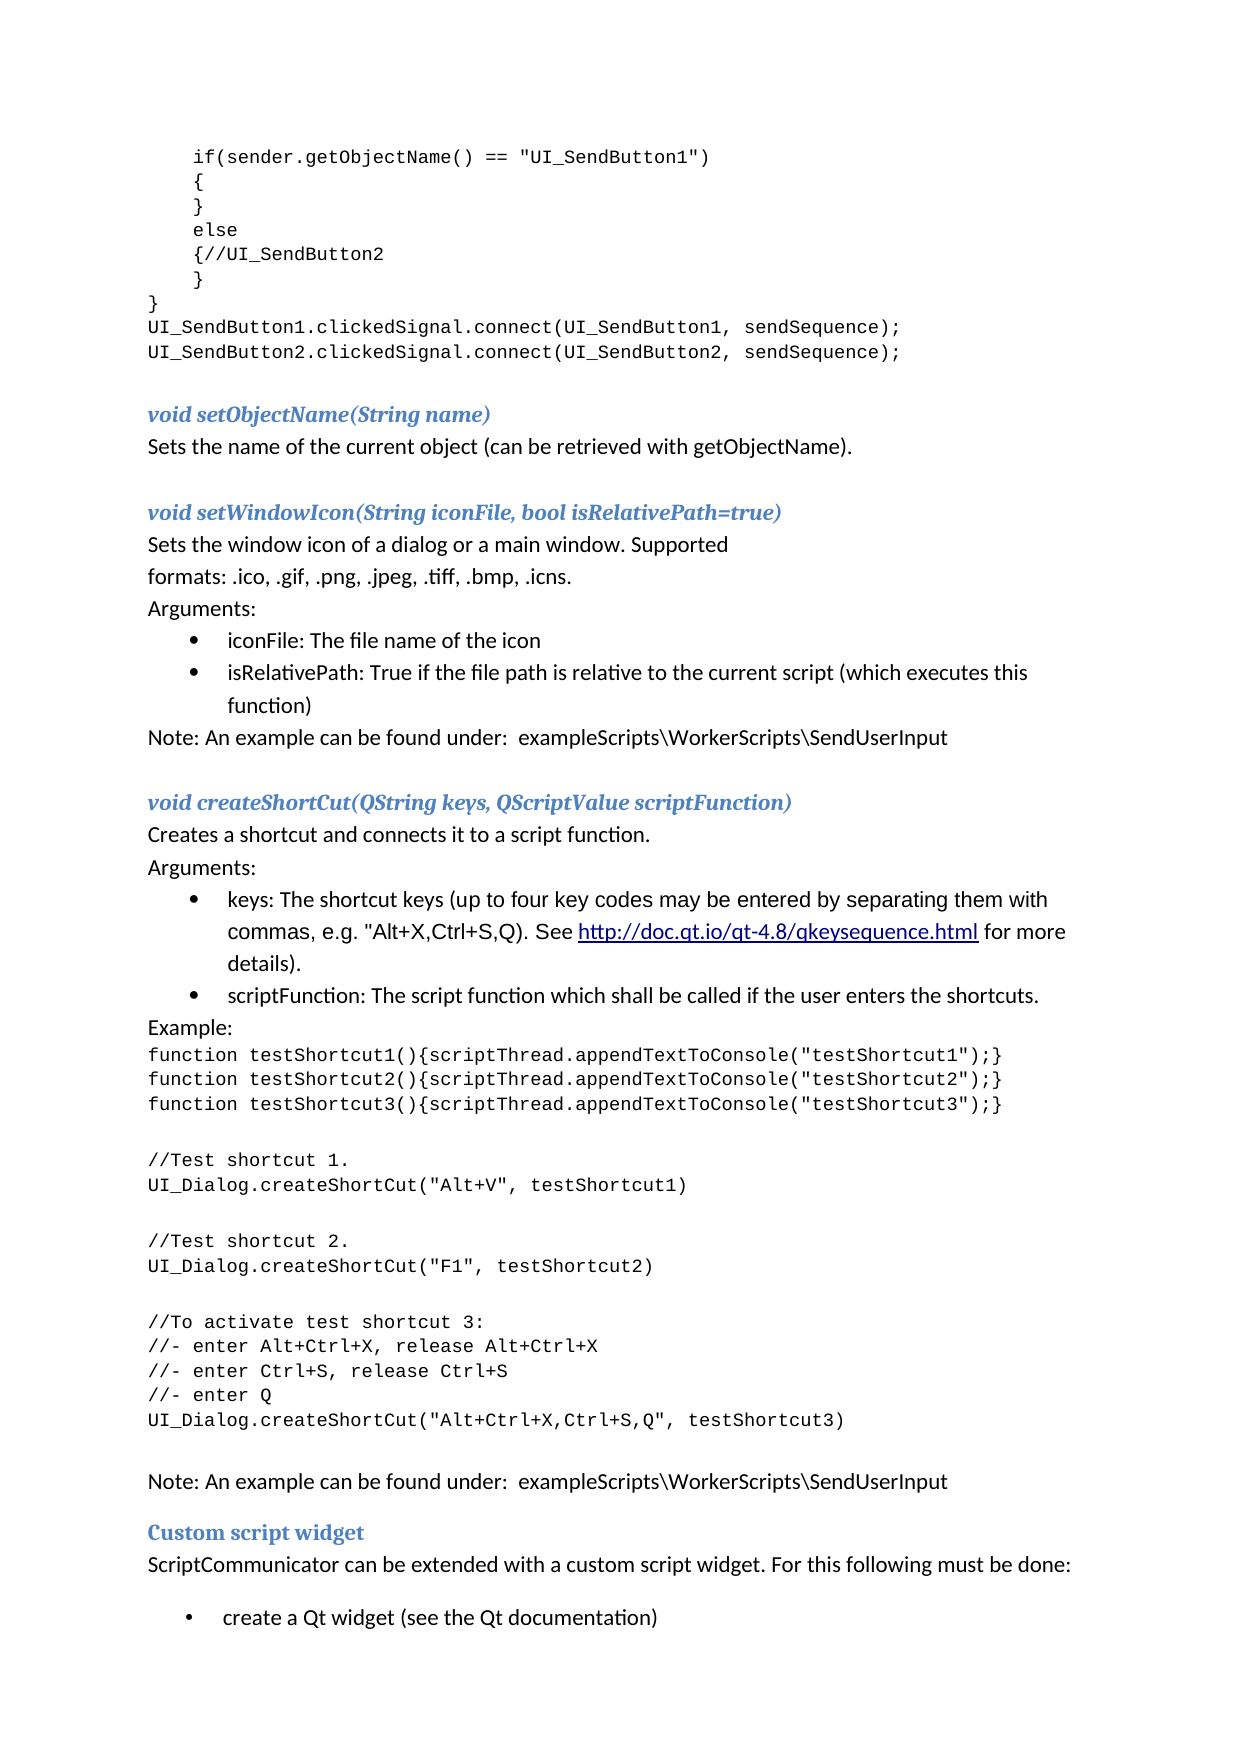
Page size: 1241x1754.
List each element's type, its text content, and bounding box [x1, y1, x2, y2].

text //Test shortcut 2. [148, 1232, 1093, 1253]
text //- enter Ctrl+S, release Ctrl+S [148, 1362, 1093, 1383]
text } [148, 196, 1093, 218]
list isRelativePath: True if the file path is relative to the current script (which executes this function) [190, 658, 1093, 719]
list Note: An example can be found under: exampleScripts\WorkerScripts\SendUserInput [148, 1467, 1093, 1495]
list Note: An example can be found under: exampleScripts\WorkerScripts\SendUserInput [148, 723, 1093, 751]
text UI_Dialog.createShortCut("Alt+V", testShortcut1) [148, 1175, 1093, 1197]
text Sets the window icon of a dialog or a main window. Supported formats: .ico, .gif, .png, .jpeg, .tiff, .bmp, .icns. [148, 530, 1093, 590]
text Arguments: [148, 594, 1093, 622]
text function testShortcut1(){scriptThread.appendTextToConsole("testShortcut1");} [148, 1046, 1093, 1067]
text ScriptCommunicator can be extended with a custom script widget. For this following must be done: [148, 1550, 1093, 1578]
text //- enter Q [148, 1386, 1093, 1407]
text UI_Dialog.createShortCut("F1", testShortcut2) [148, 1256, 1093, 1278]
text function testShortcut2(){scriptThread.appendTextToConsole("testShortcut2");} [148, 1070, 1093, 1091]
list iconFile: The file name of the icon [190, 626, 1093, 654]
text { [148, 172, 1093, 193]
text Sets the name of the current object (can be retrieved with getObjectName). [148, 432, 1093, 460]
text } [148, 269, 1093, 291]
text //To activate test shortcut 3: [148, 1313, 1093, 1334]
text function testShortcut3(){scriptThread.appendTextToConsole("testShortcut3");} [148, 1094, 1093, 1116]
text Example: [148, 1013, 1093, 1042]
subtitle void createShortCut(QString keys, QScriptValue scriptFunction) [148, 790, 1093, 817]
text else [148, 221, 1093, 242]
subtitle void setObjectName(String name) [148, 402, 1093, 428]
text } [148, 294, 1093, 315]
text if(sender.getObjectName() == "UI_SendButton1") [148, 148, 1093, 169]
text //Test shortcut 1. [148, 1151, 1093, 1172]
text {//UI_SendButton2 [148, 245, 1093, 266]
list scriptFunction: The script function which shall be called if the user enters the shortcuts. [190, 981, 1093, 1009]
text UI_SendButton2.clickedSignal.connect(UI_SendButton2, sendSequence); [148, 343, 1093, 364]
subtitle void setWindowIcon(String iconFile, bool isRelativePath=true) [148, 499, 1093, 526]
text Arguments: [148, 853, 1093, 881]
list create a Qt widget (see the Qt documentation) [185, 1603, 1093, 1631]
subtitle Custom script widget [148, 1520, 1093, 1546]
text Creates a shortcut and connects it to a script function. [148, 820, 1093, 848]
list keys: The shortcut keys (up to four key codes may be entered by separating them with commas, e.g. "Alt+X,Ctrl+S,Q). See http://doc.qt.io/qt-4.8/qkeysequence.html for more details). [190, 885, 1093, 977]
text UI_SendButton1.clickedSignal.connect(UI_SendButton1, sendSequence); [148, 318, 1093, 339]
text //- enter Alt+Ctrl+X, release Alt+Ctrl+X [148, 1337, 1093, 1358]
text UI_Dialog.createShortCut("Alt+Ctrl+X,Ctrl+S,Q", testShortcut3) [148, 1410, 1093, 1432]
